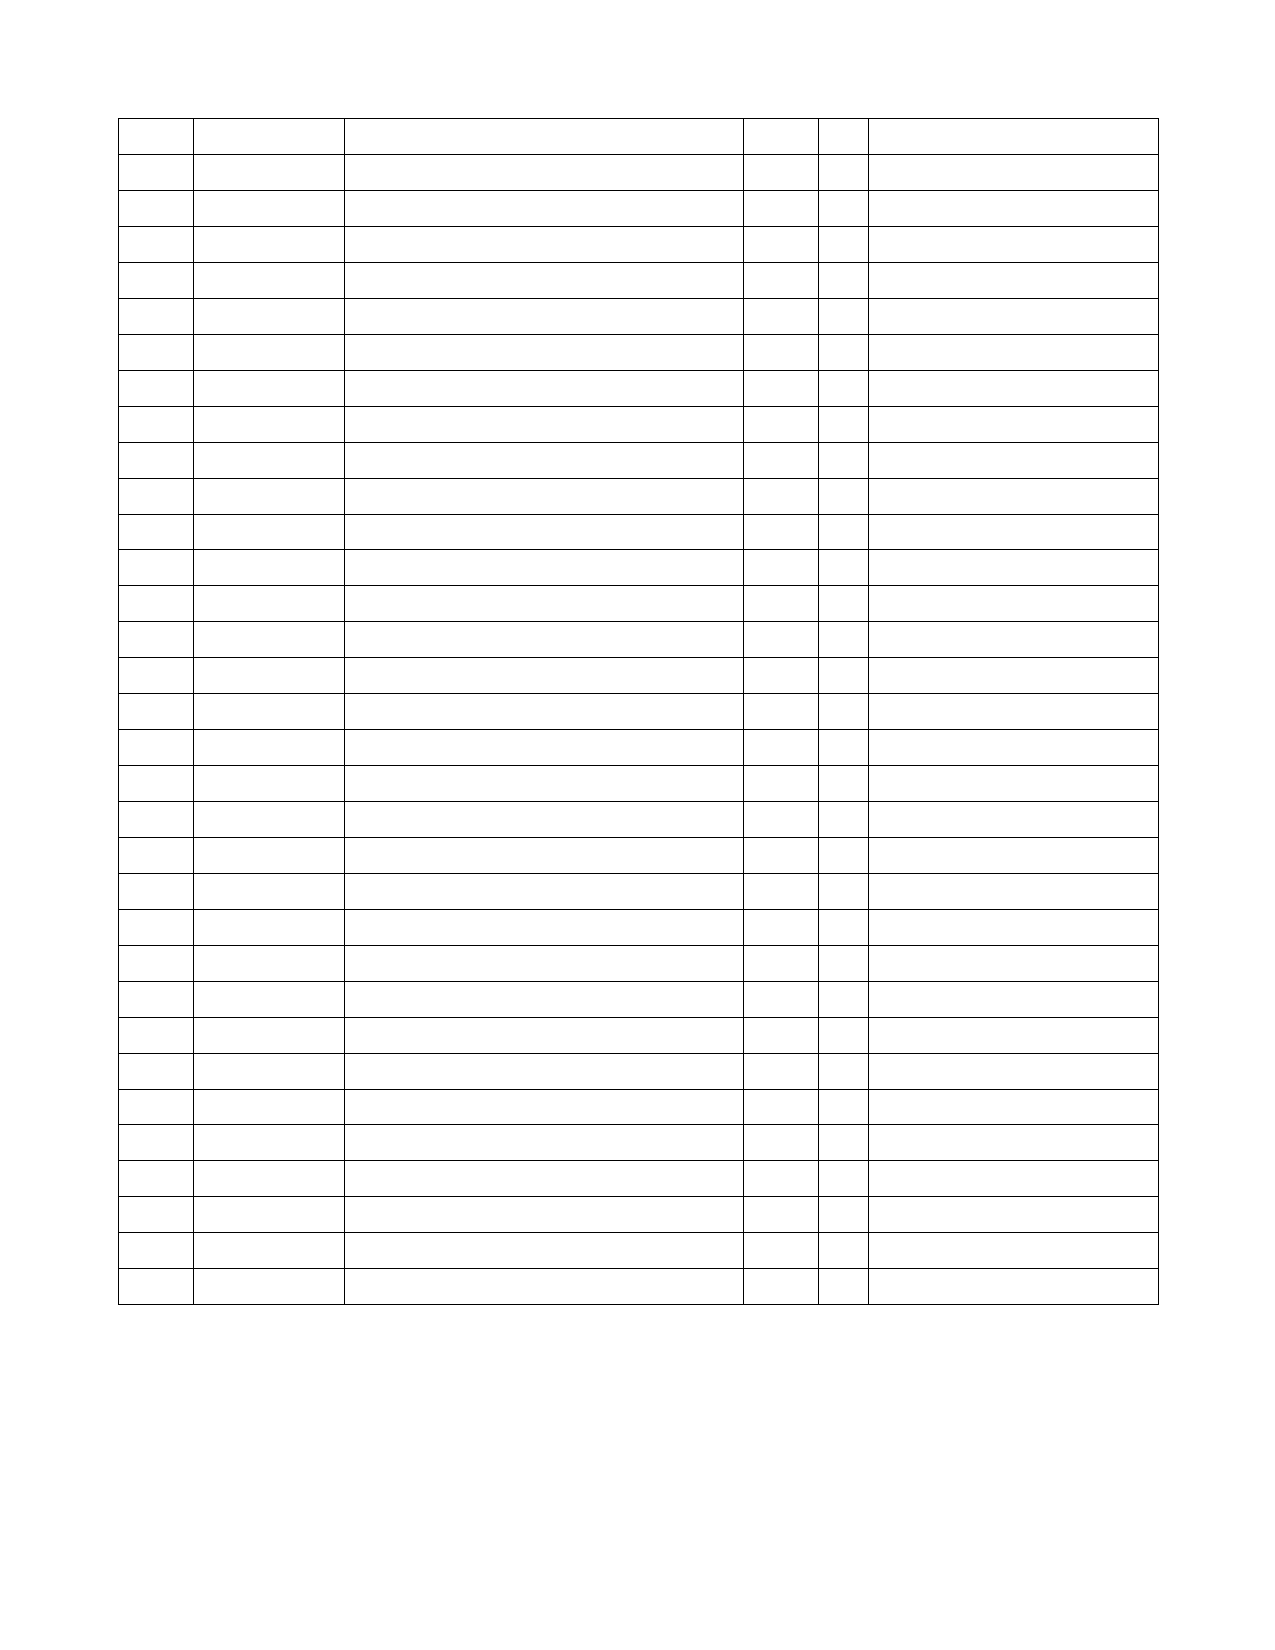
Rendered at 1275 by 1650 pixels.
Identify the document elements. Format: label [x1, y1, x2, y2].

table_cell [744, 1125, 818, 1160]
table_cell [119, 586, 193, 621]
table_cell [345, 227, 743, 262]
table_cell [819, 1125, 868, 1160]
table_cell [744, 191, 818, 226]
table_cell [869, 838, 1158, 873]
table_cell [744, 766, 818, 801]
table_cell [119, 910, 193, 945]
table_cell [194, 1125, 344, 1160]
table_cell [819, 1197, 868, 1232]
table_cell [194, 1090, 344, 1124]
table_cell [819, 119, 868, 154]
table_cell [345, 263, 743, 298]
table_cell [819, 1018, 868, 1052]
table_cell [345, 802, 743, 837]
table_cell [819, 335, 868, 370]
table_cell [194, 515, 344, 549]
table_cell [194, 766, 344, 801]
table_cell [345, 515, 743, 549]
table_cell [119, 658, 193, 693]
table_cell [119, 1018, 193, 1052]
table_cell [194, 730, 344, 765]
table_cell [345, 479, 743, 513]
table_cell [869, 299, 1158, 334]
table_cell [345, 838, 743, 873]
table_cell [869, 335, 1158, 370]
table_cell [869, 550, 1158, 585]
table_cell [869, 1233, 1158, 1268]
table_cell [819, 299, 868, 334]
table_cell [869, 874, 1158, 909]
table_cell [819, 982, 868, 1017]
table_cell [819, 263, 868, 298]
table_cell [869, 479, 1158, 513]
table_cell [194, 191, 344, 226]
table_cell [119, 443, 193, 477]
table_cell [869, 586, 1158, 621]
table_cell [345, 910, 743, 945]
table_cell [869, 1125, 1158, 1160]
table_cell [119, 730, 193, 765]
table_cell [119, 1054, 193, 1088]
table_cell [345, 119, 743, 154]
table_cell [819, 658, 868, 693]
table_cell [345, 191, 743, 226]
table_cell [744, 227, 818, 262]
table_cell [119, 335, 193, 370]
table_cell [869, 155, 1158, 190]
table_cell [194, 874, 344, 909]
table_cell [119, 1197, 193, 1232]
table_cell [869, 802, 1158, 837]
table_cell [744, 1269, 818, 1304]
table_cell [819, 479, 868, 513]
table_cell [345, 335, 743, 370]
table_cell [345, 1197, 743, 1232]
table_cell [744, 299, 818, 334]
table_cell [345, 730, 743, 765]
table_cell [819, 874, 868, 909]
table_cell [744, 586, 818, 621]
table_cell [869, 263, 1158, 298]
table_cell [819, 1090, 868, 1124]
table_cell [194, 658, 344, 693]
table_cell [345, 874, 743, 909]
table_cell [345, 946, 743, 981]
table_cell [819, 766, 868, 801]
table_cell [119, 766, 193, 801]
table_cell [345, 1269, 743, 1304]
table_cell [744, 838, 818, 873]
table_cell [869, 766, 1158, 801]
table_cell [744, 802, 818, 837]
table_cell [744, 982, 818, 1017]
table_cell [119, 550, 193, 585]
table_cell [869, 694, 1158, 729]
table_cell [119, 191, 193, 226]
table_cell [819, 730, 868, 765]
table_cell [869, 946, 1158, 981]
table_cell [744, 443, 818, 477]
table_cell [744, 550, 818, 585]
table_cell [194, 838, 344, 873]
table_cell [345, 658, 743, 693]
table_cell [345, 766, 743, 801]
table_cell [345, 299, 743, 334]
table_cell [119, 694, 193, 729]
table_cell [194, 586, 344, 621]
table_cell [119, 515, 193, 549]
table_cell [744, 910, 818, 945]
table_cell [345, 443, 743, 477]
table_cell [119, 479, 193, 513]
table_cell [819, 443, 868, 477]
table_cell [345, 982, 743, 1017]
table_cell [119, 155, 193, 190]
table_cell [869, 191, 1158, 226]
table_cell [119, 1233, 193, 1268]
table_cell [869, 1197, 1158, 1232]
table_cell [819, 371, 868, 406]
table_cell [819, 550, 868, 585]
table_cell [194, 802, 344, 837]
table_cell [119, 263, 193, 298]
table_cell [119, 1090, 193, 1124]
table_cell [819, 946, 868, 981]
table_cell [744, 119, 818, 154]
table_cell [119, 407, 193, 442]
table_cell [744, 874, 818, 909]
table_cell [819, 1054, 868, 1088]
table_cell [819, 838, 868, 873]
table_cell [194, 1018, 344, 1052]
table_cell [194, 550, 344, 585]
table_cell [119, 371, 193, 406]
table_cell [869, 407, 1158, 442]
table_cell [869, 1018, 1158, 1052]
table_cell [345, 694, 743, 729]
table_cell [744, 622, 818, 657]
table_cell [194, 1197, 344, 1232]
table_cell [819, 191, 868, 226]
table_cell [869, 622, 1158, 657]
table_cell [819, 155, 868, 190]
table_cell [744, 1161, 818, 1196]
table_cell [194, 694, 344, 729]
table_cell [119, 874, 193, 909]
table_cell [744, 1054, 818, 1088]
table_cell [869, 910, 1158, 945]
table_cell [869, 730, 1158, 765]
table_cell [119, 982, 193, 1017]
table_cell [819, 407, 868, 442]
table_cell [119, 802, 193, 837]
table_cell [194, 443, 344, 477]
table_cell [819, 227, 868, 262]
table_cell [119, 299, 193, 334]
table_cell [345, 1233, 743, 1268]
table_cell [194, 119, 344, 154]
table_cell [345, 407, 743, 442]
table_cell [345, 550, 743, 585]
table_cell [194, 227, 344, 262]
table_cell [194, 1233, 344, 1268]
table_cell [819, 910, 868, 945]
table_cell [869, 1090, 1158, 1124]
table_cell [194, 1054, 344, 1088]
table_cell [869, 1054, 1158, 1088]
table_cell [119, 946, 193, 981]
table_cell [345, 1054, 743, 1088]
table_cell [194, 910, 344, 945]
table_cell [744, 1197, 818, 1232]
table_cell [194, 299, 344, 334]
table_cell [744, 515, 818, 549]
table_cell [194, 335, 344, 370]
table_cell [345, 1125, 743, 1160]
table_cell [869, 119, 1158, 154]
table_cell [119, 838, 193, 873]
table_cell [194, 155, 344, 190]
table_cell [744, 335, 818, 370]
table_cell [819, 802, 868, 837]
table_cell [744, 479, 818, 513]
table_cell [194, 479, 344, 513]
table_cell [819, 586, 868, 621]
table_cell [869, 443, 1158, 477]
table_cell [869, 1161, 1158, 1196]
table_cell [744, 658, 818, 693]
table_cell [119, 1269, 193, 1304]
table_cell [119, 227, 193, 262]
table_cell [819, 1161, 868, 1196]
table_cell [744, 155, 818, 190]
table_cell [744, 1233, 818, 1268]
table_cell [869, 982, 1158, 1017]
table_cell [819, 1233, 868, 1268]
table_cell [869, 371, 1158, 406]
table_cell [819, 694, 868, 729]
table_cell [744, 730, 818, 765]
table_cell [869, 515, 1158, 549]
table_cell [194, 946, 344, 981]
table_cell [119, 1161, 193, 1196]
table_cell [194, 1161, 344, 1196]
table_cell [744, 263, 818, 298]
table_cell [194, 263, 344, 298]
table_cell [345, 622, 743, 657]
table_cell [345, 1161, 743, 1196]
table_cell [345, 586, 743, 621]
table_cell [345, 371, 743, 406]
table_cell [819, 515, 868, 549]
table_cell [819, 1269, 868, 1304]
table_cell [119, 119, 193, 154]
table_cell [744, 1018, 818, 1052]
table_cell [194, 407, 344, 442]
table_cell [744, 1090, 818, 1124]
table_cell [869, 227, 1158, 262]
table_cell [869, 1269, 1158, 1304]
table_cell [744, 371, 818, 406]
table_cell [345, 155, 743, 190]
table_cell [119, 1125, 193, 1160]
table_cell [119, 622, 193, 657]
table_cell [744, 407, 818, 442]
table_cell [345, 1018, 743, 1052]
table_cell [194, 622, 344, 657]
table_cell [194, 1269, 344, 1304]
table_cell [869, 658, 1158, 693]
table_cell [194, 371, 344, 406]
table_cell [345, 1090, 743, 1124]
table_cell [744, 946, 818, 981]
table_cell [194, 982, 344, 1017]
table_cell [819, 622, 868, 657]
table_cell [744, 694, 818, 729]
